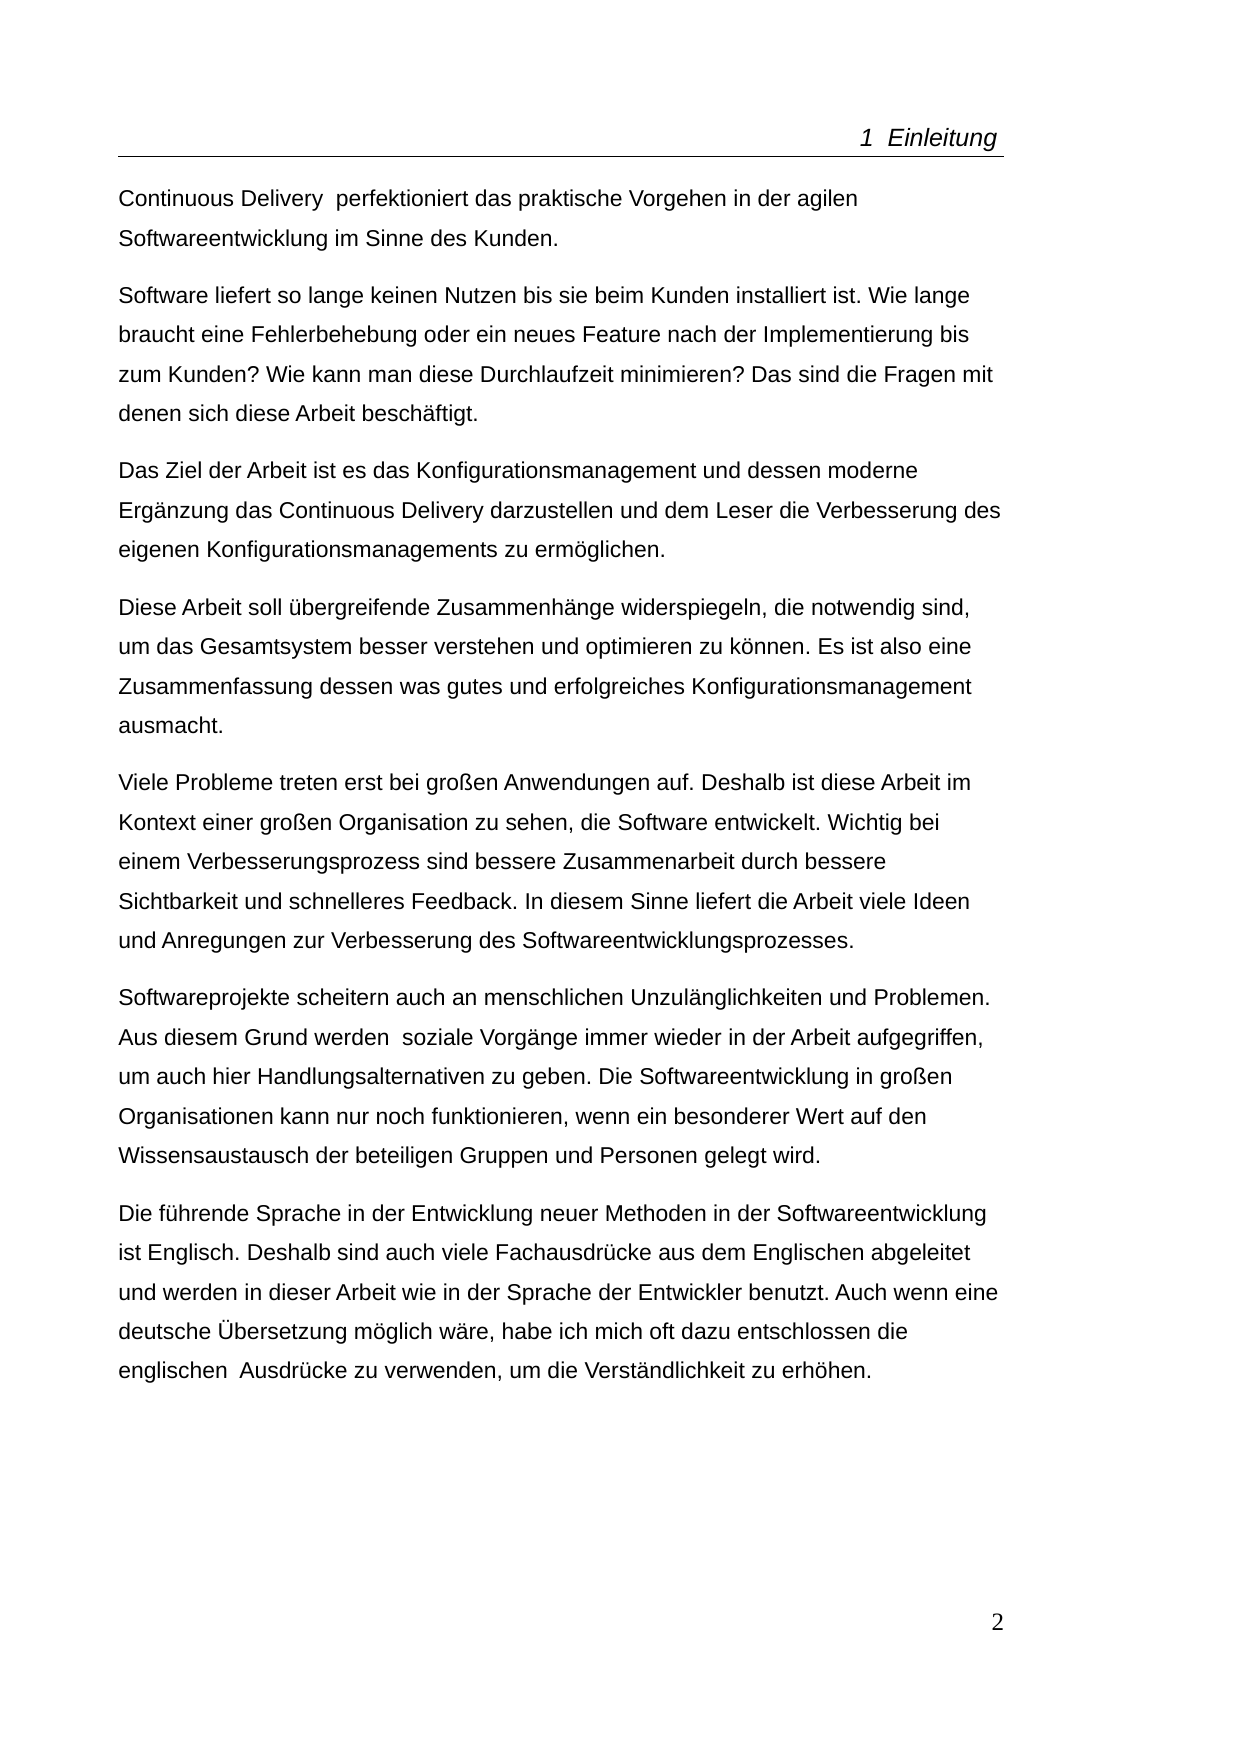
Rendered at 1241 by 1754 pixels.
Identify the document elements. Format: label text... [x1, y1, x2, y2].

text Viele Probleme treten erst bei großen Anwendungen auf. Deshalb ist diese Arbeit im Kontext einer großen Organisation zu sehen, die Software entwickelt. Wichtig bei einem Verbesserungsprozess sind bessere Zusammenarbeit durch bessere Sichtbarkeit und schnelleres Feedback. In diesem Sinne liefert die Arbeit viele Ideen und Anregungen zur Verbesserung des Softwareentwicklungsprozesses. [118, 769, 1004, 953]
text Continuous Delivery perfektioniert das praktische Vorgehen in der agilen Softwareentwicklung im Sinne des Kunden. [118, 185, 1004, 251]
text Softwareprojekte scheitern auch an menschlichen Unzulänglichkeiten und Problemen. Aus diesem Grund werden soziale Vorgänge immer wieder in der Arbeit aufgegriffen, um auch hier Handlungsalternativen zu geben. Die Softwareentwicklung in großen Organisationen kann nur noch funktionieren, wenn ein besonderer Wert auf den Wissensaustausch der beteiligen Gruppen und Personen gelegt wird. [118, 984, 1004, 1169]
text Diese Arbeit soll übergreifende Zusammenhänge widerspiegeln, die notwendig sind, um das Gesamtsystem besser verstehen und optimieren zu können. Es ist also eine Zusammenfassung dessen was gutes und erfolgreiches Konfigurationsmanagement ausmacht. [118, 594, 1004, 738]
text Software liefert so lange keinen Nutzen bis sie beim Kunden installiert ist. Wie lange braucht eine Fehlerbehebung oder ein neues Feature nach der Implementierung bis zum Kunden? Wie kann man diese Durchlaufzeit minimieren? Das sind die Fragen mit denen sich diese Arbeit beschäftigt. [118, 282, 1004, 427]
text Das Ziel der Arbeit ist es das Konfigurationsmanagement und dessen moderne Ergänzung das Continuous Delivery darzustellen und dem Leser die Verbesserung des eigenen Konfigurationsmanagements zu ermöglichen. [118, 457, 1004, 563]
text Die führende Sprache in der Entwicklung neuer Methoden in der Softwareentwicklung ist Englisch. Deshalb sind auch viele Fachausdrücke aus dem Englischen abgeleitet und werden in dieser Arbeit wie in der Sprache der Entwickler benutzt. Auch wenn eine deutsche Übersetzung möglich wäre, habe ich mich oft dazu entschlossen die englischen Ausdrücke zu verwenden, um die Verständlichkeit zu erhöhen. [118, 1199, 1004, 1384]
